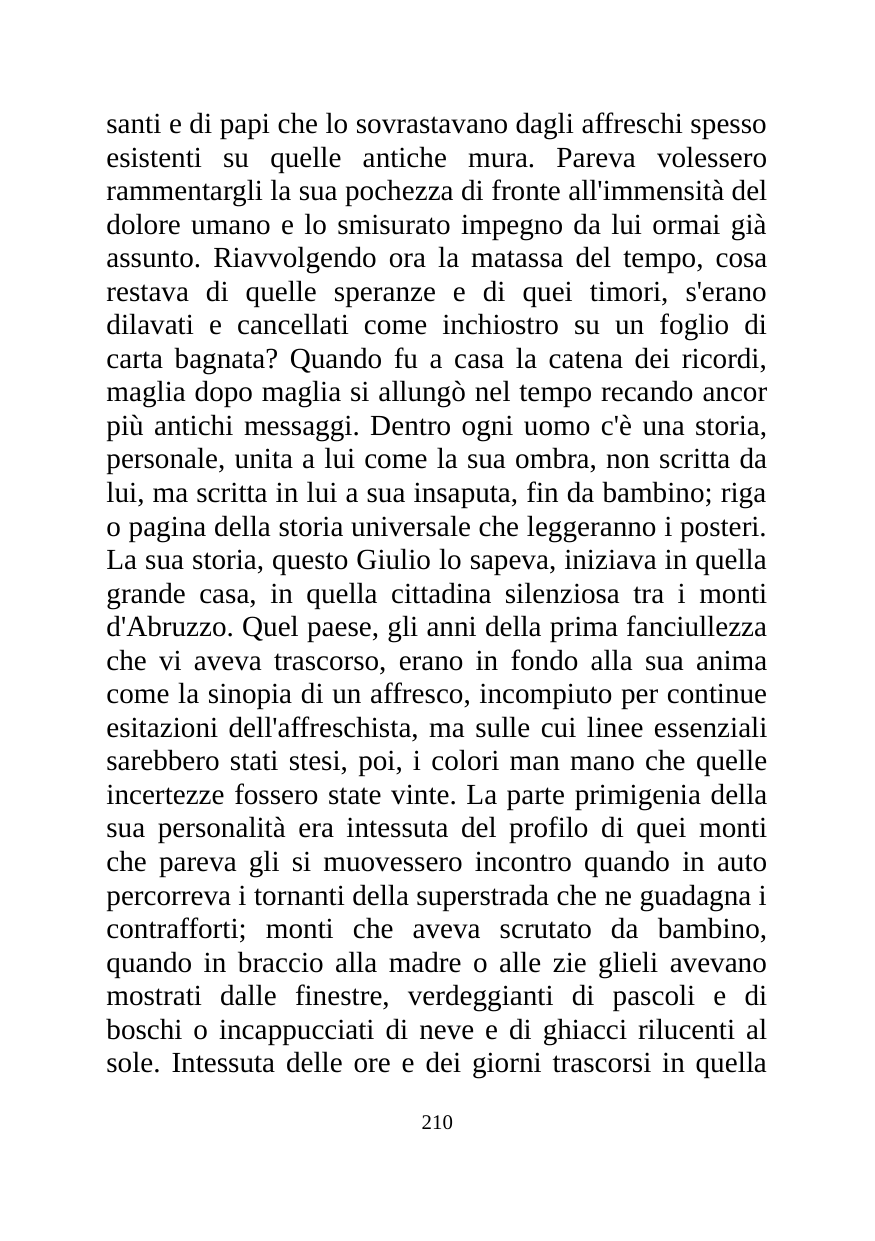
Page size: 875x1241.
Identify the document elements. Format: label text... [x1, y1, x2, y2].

text santi e di papi che lo sovrastavano dagli affreschi spesso esistenti su quelle antiche mura. Pareva volessero rammentargli la sua pochezza di fronte all'immensità del dolore umano e lo smisurato impegno da lui ormai già assunto. Riavvolgendo ora la matassa del tempo, cosa restava di quelle speranze e di quei timori, s'erano dilavati e cancellati come inchiostro su un foglio di carta bagnata? Quando fu a casa la catena dei ricordi, maglia dopo maglia si allungò nel tempo recando ancor più antichi messaggi. Dentro ogni uomo c'è una storia, personale, unita a lui come la sua ombra, non scritta da lui, ma scritta in lui a sua insaputa, fin da bambino; riga o pagina della storia universale che leggeranno i posteri. La sua storia, questo Giulio lo sapeva, iniziava in quella grande casa, in quella cittadina silenziosa tra i monti d'Abruzzo. Quel paese, gli anni della prima fanciullezza che vi aveva trascorso, erano in fondo alla sua anima come la sinopia di un affresco, incompiuto per continue esitazioni dell'affreschista, ma sulle cui linee essenziali sarebbero stati stesi, poi, i colori man mano che quelle incertezze fossero state vinte. La parte primigenia della sua personalità era intessuta del profilo di quei monti che pareva gli si muovessero incontro quando in auto percorreva i tornanti della superstrada che ne guadagna i contrafforti; monti che aveva scrutato da bambino, quando in braccio alla madre o alle zie glieli avevano mostrati dalle finestre, verdeggianti di pascoli e di boschi o incappucciati di neve e di ghiacci rilucenti al sole. Intessuta delle ore e dei giorni trascorsi in quella [106, 106, 768, 1079]
